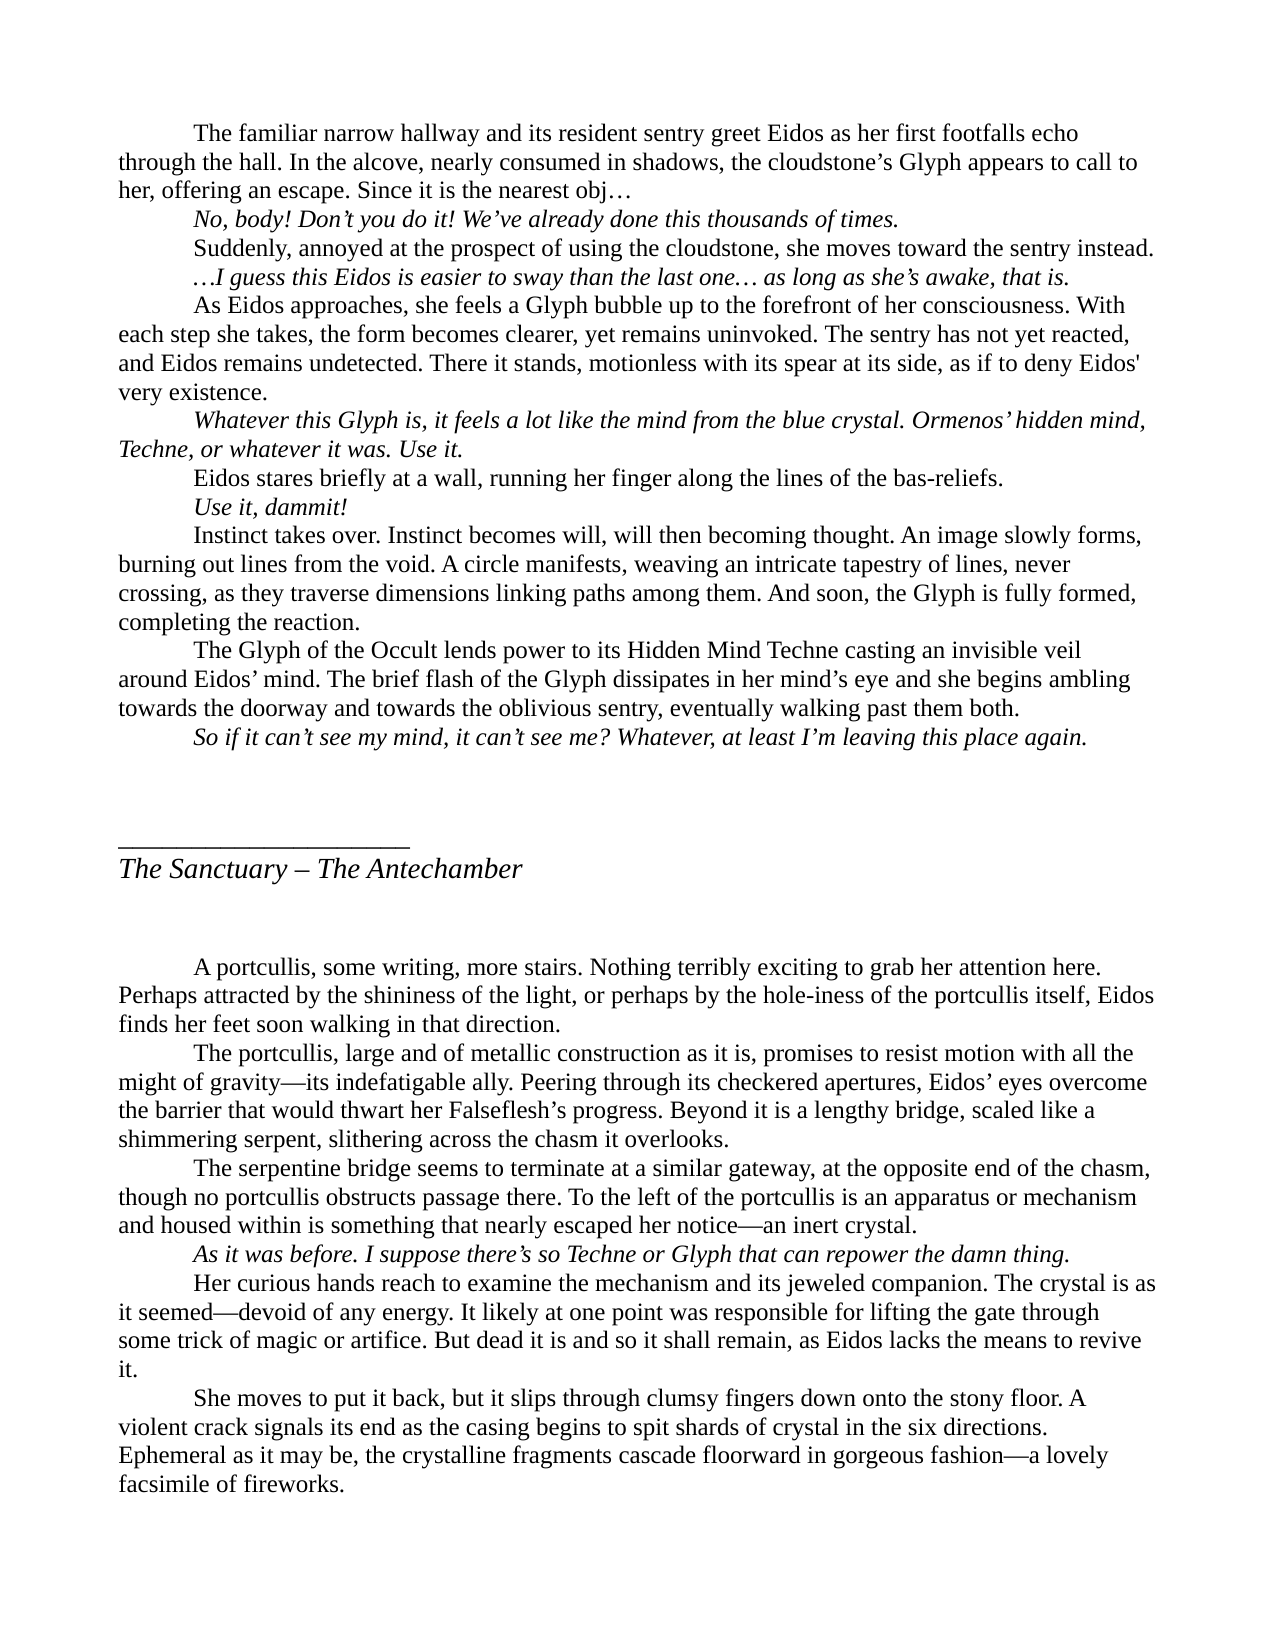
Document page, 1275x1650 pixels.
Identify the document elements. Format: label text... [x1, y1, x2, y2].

text Eidos stares briefly at a wall, running her finger along the lines of the bas-reliefs. [118, 463, 1157, 492]
text So if it can’t see my mind, it can’t see me? Whatever, at least I’m leaving this place again. [118, 722, 1157, 751]
text …I guess this Eidos is easier to sway than the last one… as long as she’s awake, that is. [118, 262, 1157, 291]
text The serpentine bridge seems to terminate at a similar gateway, at the opposite end of the chasm, though no portcullis obstructs passage there. To the left of the portcullis is an apparatus or mechanism and housed within is something that nearly escaped her notice—an inert crystal. [118, 1153, 1157, 1239]
text Whatever this Glyph is, it feels a lot like the mind from the blue crystal. Ormenos’ hidden mind, Techne, or whatever it was. Use it. [118, 406, 1157, 463]
text ____________________ [118, 818, 1157, 851]
text Her curious hands reach to examine the mechanism and its jeweled companion. The crystal is as it seemed—devoid of any energy. It likely at one point was responsible for lifting the gate through some trick of magic or artifice. But dead it is and so it shall remain, as Eidos lacks the means to revive it. [118, 1268, 1157, 1383]
text The Glyph of the Occult lends power to its Hidden Mind Techne casting an invisible veil around Eidos’ mind. The brief flash of the Glyph dissipates in her mind’s eye and she begins ambling towards the doorway and towards the oblivious sentry, eventually walking past them both. [118, 636, 1157, 722]
text Instinct takes over. Instinct becomes will, will then becoming thought. An image slowly forms, burning out lines from the void. A circle manifests, weaving an intricate tapestry of lines, never crossing, as they traverse dimensions linking paths among them. And soon, the Glyph is fully formed, completing the reaction. [118, 521, 1157, 636]
text The Sanctuary – The Antechamber [118, 851, 1157, 885]
text As Eidos approaches, she feels a Glyph bubble up to the forefront of her consciousness. With each step she takes, the form becomes clearer, yet remains uninvoked. The sentry has not yet reacted, and Eidos remains undetected. There it stands, motionless with its spear at its side, as if to deny Eidos' very existence. [118, 291, 1157, 406]
text The portcullis, large and of metallic construction as it is, promises to resist motion with all the might of gravity—its indefatigable ally. Peering through its checkered apertures, Eidos’ eyes overcome the barrier that would thwart her Falseflesh’s progress. Beyond it is a lengthy bridge, scaled like a shimmering serpent, slithering across the chasm it overlooks. [118, 1038, 1157, 1153]
text Suddenly, annoyed at the prospect of using the cloudstone, she moves toward the sentry instead. [118, 233, 1157, 262]
text No, body! Don’t you do it! We’ve already done this thousands of times. [118, 204, 1157, 233]
text She moves to put it back, but it slips through clumsy fingers down onto the stony floor. A violent crack signals its end as the casing begins to spit shards of crystal in the six directions. Ephemeral as it may be, the crystalline fragments cascade floorward in gorgeous fashion—a lovely facsimile of fireworks. [118, 1383, 1157, 1498]
text Use it, dammit! [118, 492, 1157, 521]
text A portcullis, some writing, more stairs. Nothing terribly exciting to grab her attention here. Perhaps attracted by the shininess of the light, or perhaps by the hole-iness of the portcullis itself, Eidos finds her feet soon walking in that direction. [118, 952, 1157, 1038]
text As it was before. I suppose there’s so Techne or Glyph that can repower the damn thing. [118, 1239, 1157, 1268]
text The familiar narrow hallway and its resident sentry greet Eidos as her first footfalls echo through the hall. In the alcove, nearly consumed in shadows, the cloudstone’s Glyph appears to call to her, offering an escape. Since it is the nearest obj… [118, 118, 1157, 204]
